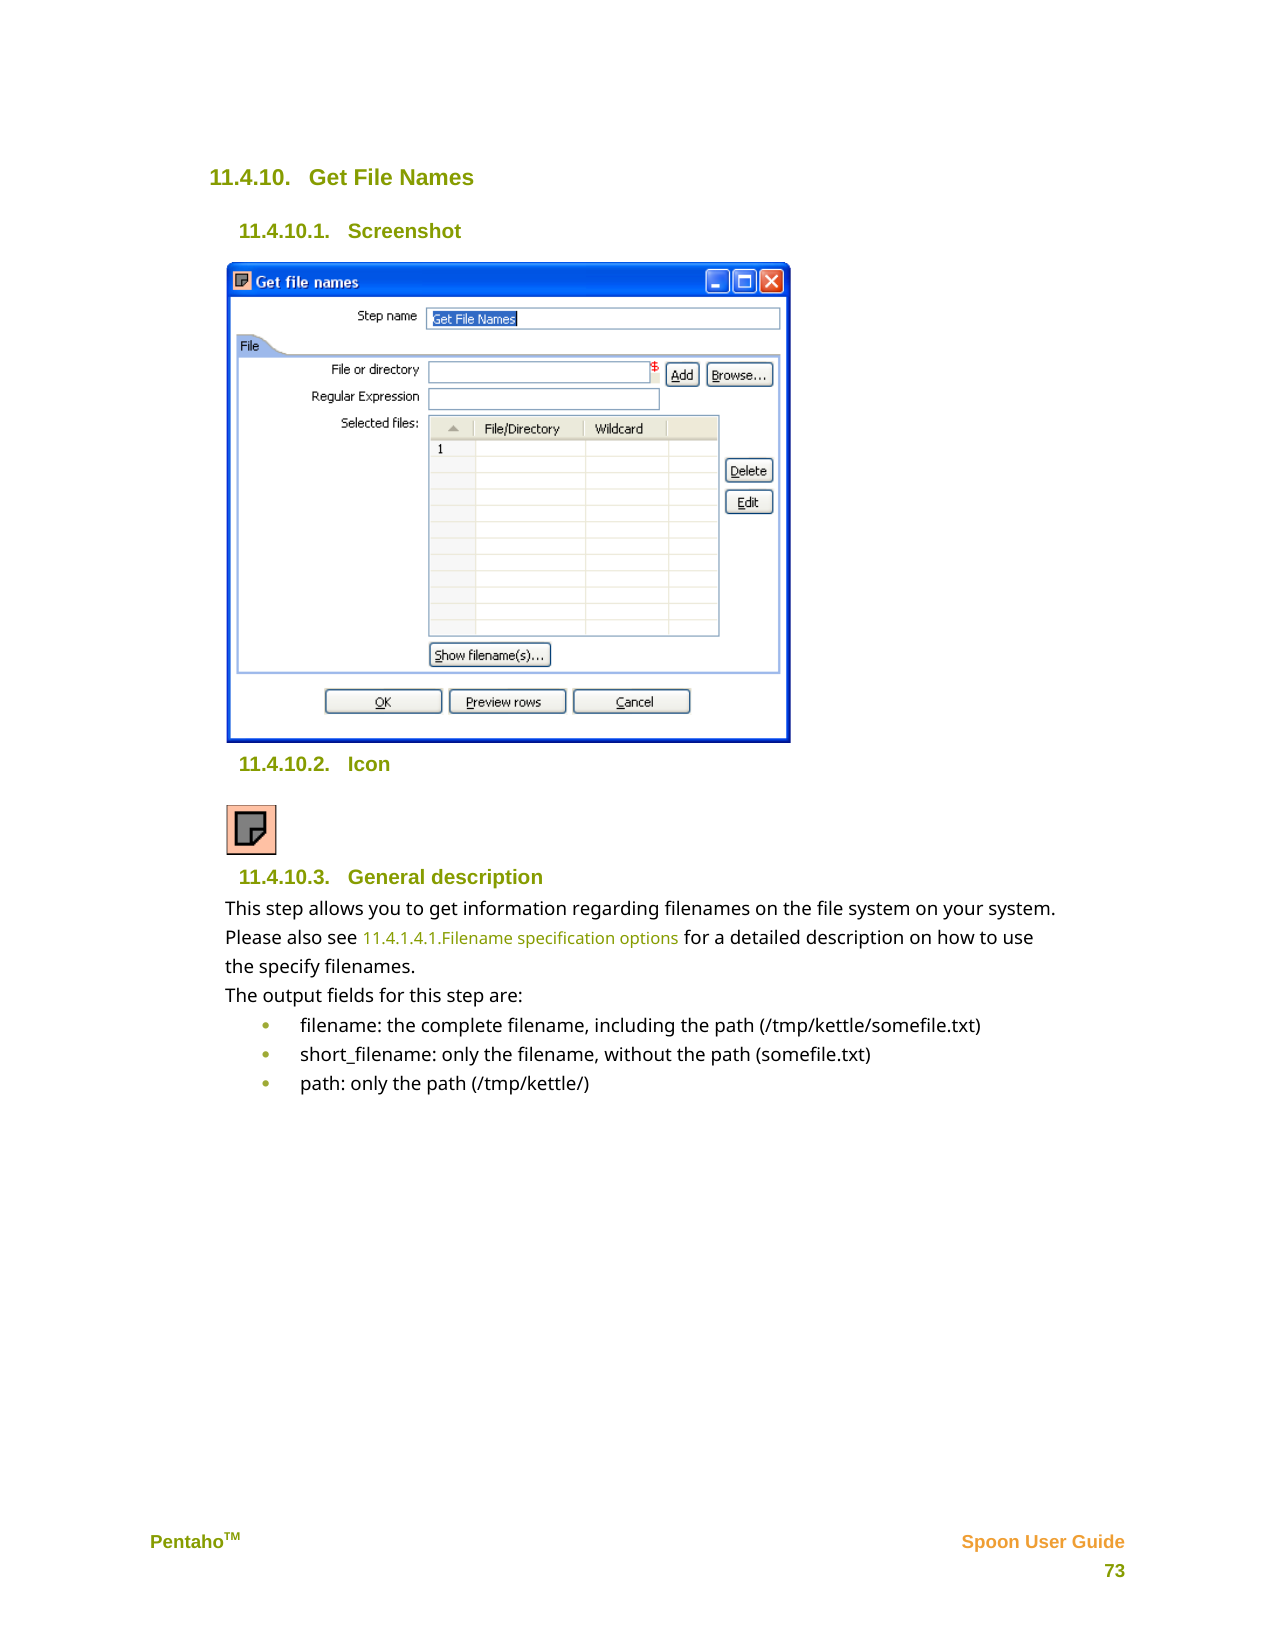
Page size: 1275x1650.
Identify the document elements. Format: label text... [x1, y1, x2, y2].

subtitle General description [239, 798, 1125, 891]
text The output fields for this step are: [225, 979, 1125, 1009]
list path: only the path (/tmp/kettle/) [262, 1067, 1125, 1096]
subtitle Get File Names [209, 157, 1125, 192]
list short_filename: only the filename, without the path (somefile.txt) [262, 1038, 1125, 1067]
picture [226, 805, 277, 855]
text This step allows you to get information regarding filenames on the file system on your system. [225, 892, 1125, 921]
subtitle Screenshot [239, 211, 1125, 246]
text the specify filenames. [225, 950, 1125, 979]
picture [226, 262, 791, 743]
subtitle Icon [225, 743, 1125, 779]
list filename: the complete filename, including the path (/tmp/kettle/somefile.txt) [262, 1009, 1125, 1038]
text Please also see 11.4.1.4.1.Filename specification options for a detailed description on how to use [225, 921, 1125, 950]
